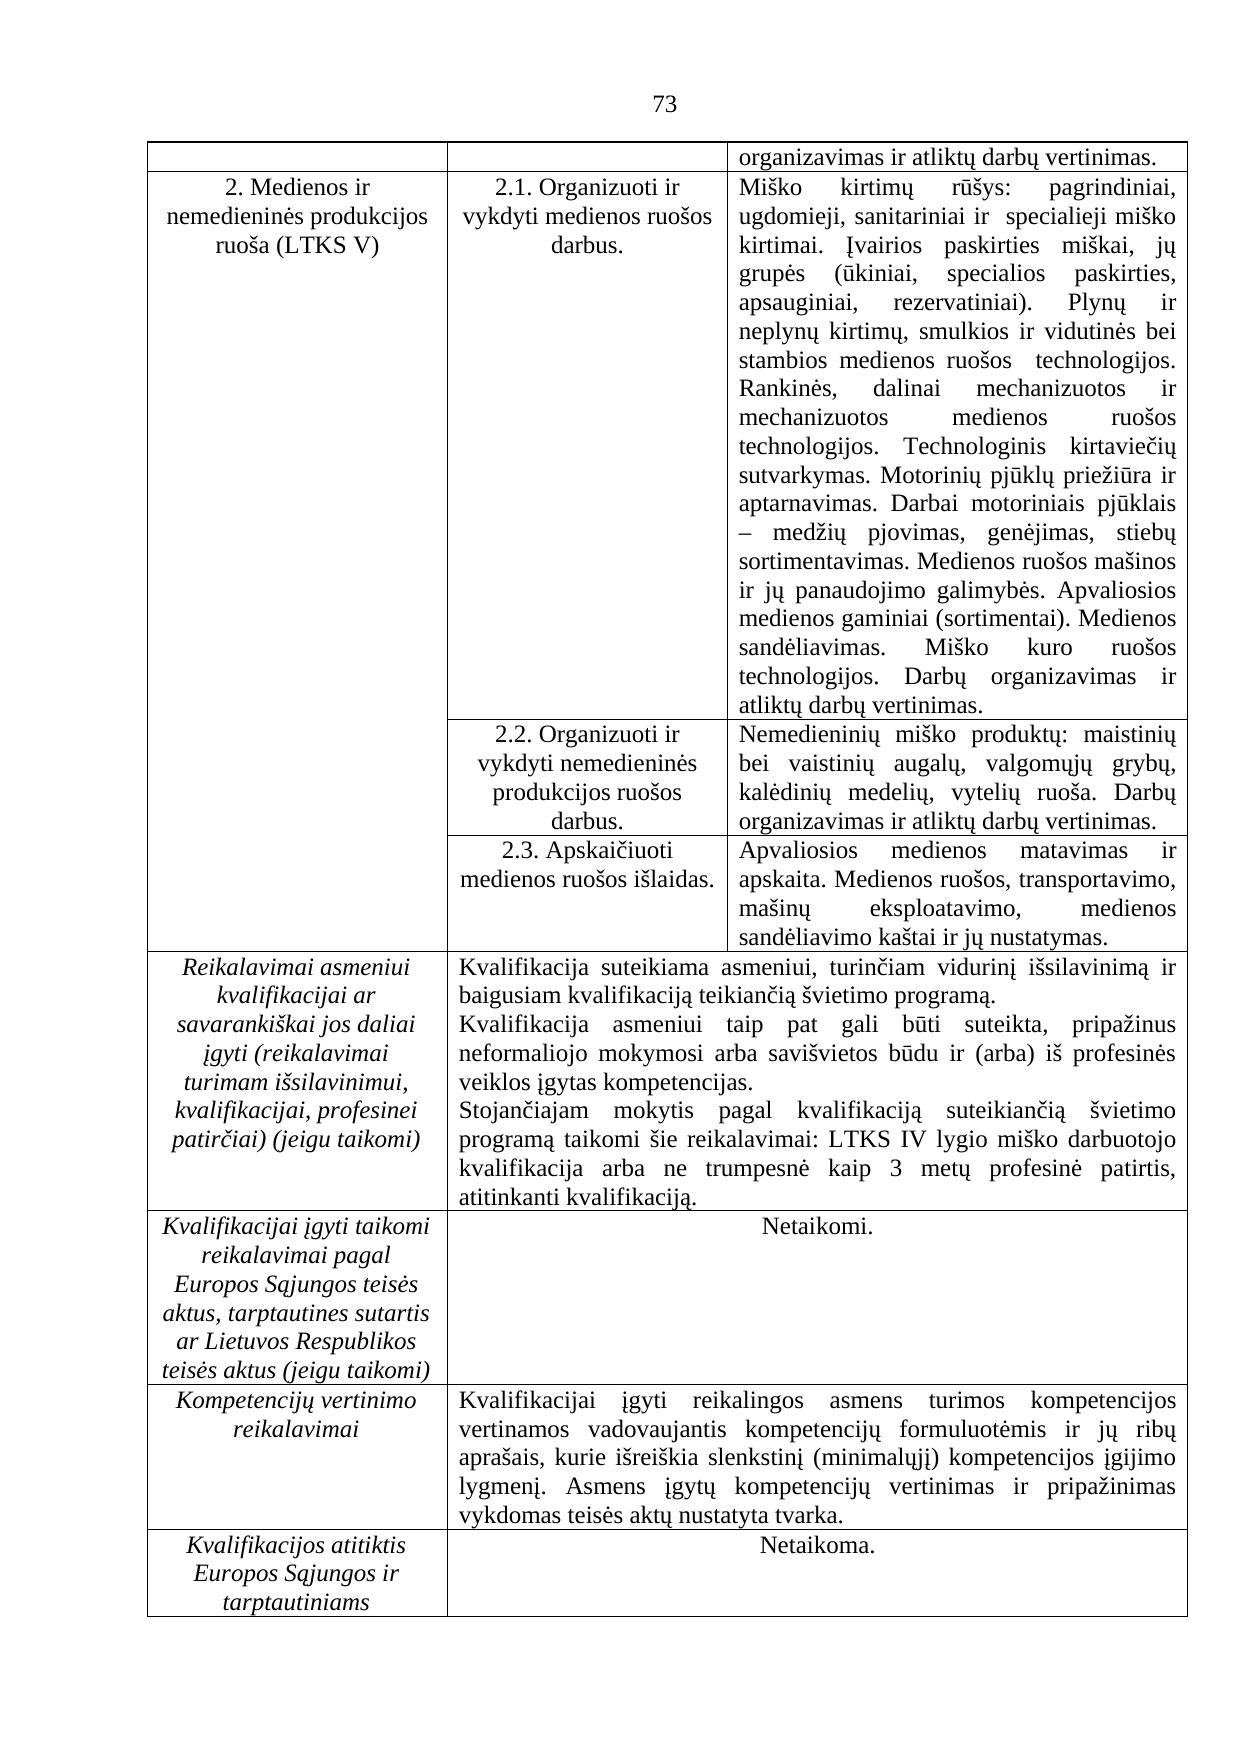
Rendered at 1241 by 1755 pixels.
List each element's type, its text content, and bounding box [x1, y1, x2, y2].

table_cell [448, 143, 727, 171]
table_cell 2.1. Organizuoti ir vykdyti medienos ruošos darbus. [448, 172, 727, 718]
table_cell [148, 143, 447, 171]
table_cell 2. Medienos ir nemedieninės produkcijos ruoša (LTKS V) [148, 172, 447, 951]
table_cell organizavimas ir atliktų darbų vertinimas. [728, 143, 1187, 171]
table_cell Reikalavimai asmeniui kvalifikacijai ar savarankiškai jos daliai įgyti (reikalavimai turimam išsilavinimui, kvalifikacijai, profesinei patirčiai) (jeigu taikomi) [148, 952, 447, 1210]
table_cell Kvalifikacijai įgyti reikalingos asmens turimos kompetencijos vertinamos vadovaujantis kompetencijų formuluotėmis ir jų ribų aprašais, kurie išreiškia slenkstinį (minimalųjį) kompetencijos įgijimo lygmenį. Asmens įgytų kompetencijų vertinimas ir pripažinimas vykdomas teisės aktų nustatyta tvarka. [448, 1385, 1187, 1529]
table_cell Kvalifikacijos atitiktis Europos Sąjungos ir tarptautiniams [148, 1530, 447, 1616]
table_cell Kvalifikacija suteikiama asmeniui, turinčiam vidurinį išsilavinimą ir baigusiam kvalifikaciją teikiančią švietimo programą. Kvalifikacija asmeniui taip pat gali būti suteikta, pripažinus neformaliojo mokymosi arba savišvietos būdu ir (arba) iš profesinės veiklos įgytas kompetencijas. Stojančiajam mokytis pagal kvalifikaciją suteikiančią švietimo programą taikomi šie reikalavimai: LTKS IV lygio miško darbuotojo kvalifikacija arba ne trumpesnė kaip 3 metų profesinė patirtis, atitinkanti kvalifikaciją. [448, 952, 1187, 1210]
table_cell Kvalifikacijai įgyti taikomi reikalavimai pagal Europos Sąjungos teisės aktus, tarptautines sutartis ar Lietuvos Respublikos teisės aktus (jeigu taikomi) [148, 1211, 447, 1384]
table_cell Nemedieninių miško produktų: maistinių bei vaistinių augalų, valgomųjų grybų, kalėdinių medelių, vytelių ruoša. Darbų organizavimas ir atliktų darbų vertinimas. [728, 720, 1187, 834]
table_cell Kompetencijų vertinimo reikalavimai [148, 1385, 447, 1529]
table_cell Netaikomi. [448, 1211, 1187, 1384]
table_cell 2.3. Apskaičiuoti medienos ruošos išlaidas. [448, 836, 727, 951]
table_cell 2.2. Organizuoti ir vykdyti nemedieninės produkcijos ruošos darbus. [448, 720, 727, 834]
table_cell Miško kirtimų rūšys: pagrindiniai, ugdomieji, sanitariniai ir specialieji miško kirtimai. Įvairios paskirties miškai, jų grupės (ūkiniai, specialios paskirties, apsauginiai, rezervatiniai). Plynų ir neplynų kirtimų, smulkios ir vidutinės bei stambios medienos ruošos technologijos. Rankinės, dalinai mechanizuotos ir mechanizuotos medienos ruošos technologijos. Technologinis kirtaviečių sutvarkymas. Motorinių pjūklų priežiūra ir aptarnavimas. Darbai motoriniais pjūklais – medžių pjovimas, genėjimas, stiebų sortimentavimas. Medienos ruošos mašinos ir jų panaudojimo galimybės. Apvaliosios medienos gaminiai (sortimentai). Medienos sandėliavimas. Miško kuro ruošos technologijos. Darbų organizavimas ir atliktų darbų vertinimas. [728, 172, 1187, 718]
table_cell Netaikoma. [448, 1530, 1187, 1616]
